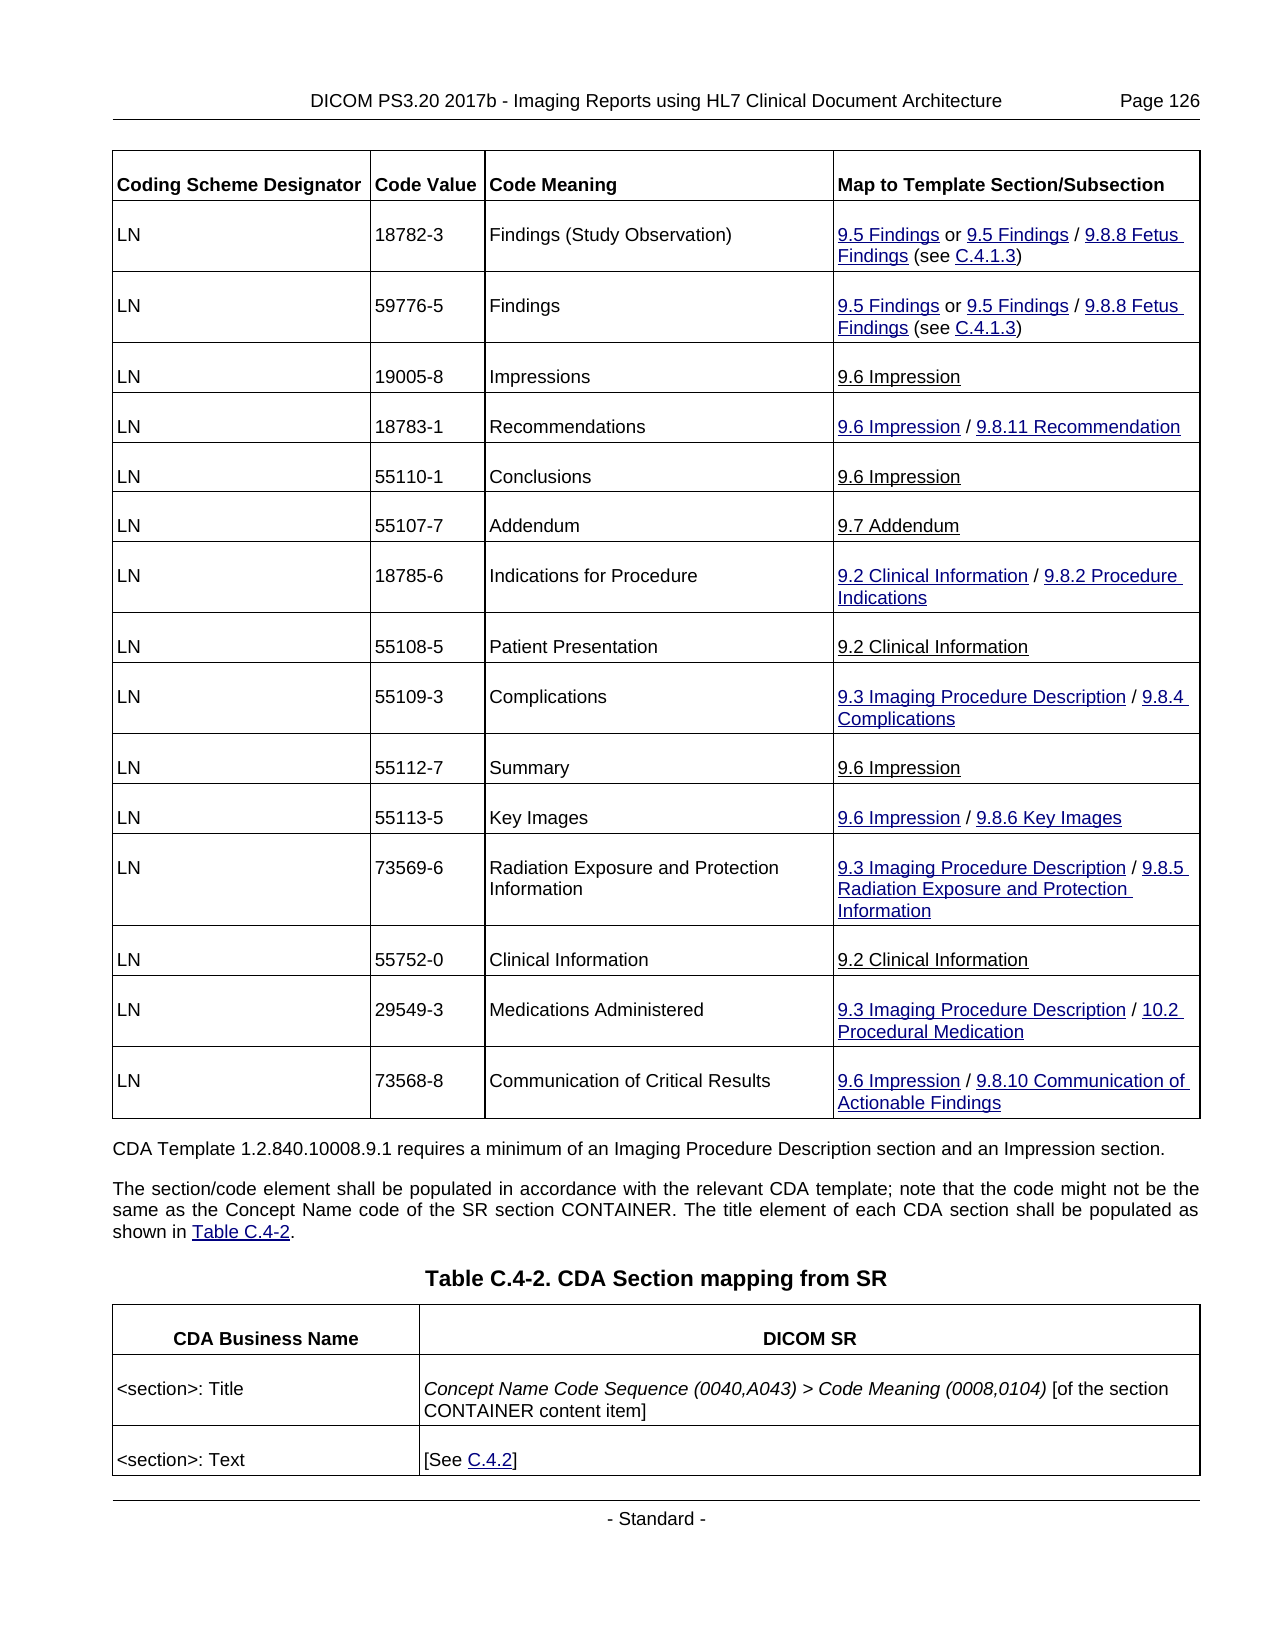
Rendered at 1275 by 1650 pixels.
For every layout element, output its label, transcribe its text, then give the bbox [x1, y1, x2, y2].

table_cell 29549-3 [371, 976, 484, 1046]
table_cell LN [113, 492, 370, 541]
table_cell Communication of Critical Results [486, 1047, 833, 1117]
table_cell Findings [486, 272, 833, 342]
table_cell Findings (Study Observation) [486, 201, 833, 271]
table_header Code Meaning [486, 151, 833, 200]
text Table C.4-2. CDA Section mapping from SR [112, 1265, 1200, 1291]
table_cell LN [113, 272, 370, 342]
table_cell Impressions [486, 343, 833, 392]
table_cell 9.5 Findings or 9.5 Findings / 9.8.8 Fetus Findings (see C.4.1.3) [834, 201, 1199, 271]
table_cell 9.7 Addendum [834, 492, 1199, 541]
table_cell 9.6 Impression / 9.8.11 Recommendation [834, 393, 1199, 442]
table_cell LN [113, 201, 370, 271]
table_cell 19005-8 [371, 343, 484, 392]
table_cell 9.3 Imaging Procedure Description / 9.8.5 Radiation Exposure and Protection Information [834, 834, 1199, 925]
table_cell 9.6 Impression / 9.8.10 Communication of Actionable Findings [834, 1047, 1199, 1117]
table_cell Conclusions [486, 443, 833, 491]
table_cell Key Images [486, 784, 833, 832]
table_cell 9.2 Clinical Information [834, 926, 1199, 975]
table_cell <section>: Text [113, 1426, 419, 1475]
table_cell LN [113, 976, 370, 1046]
table_cell 9.2 Clinical Information / 9.8.2 Procedure Indications [834, 542, 1199, 612]
table_cell 55107-7 [371, 492, 484, 541]
table_cell 9.6 Impression [834, 343, 1199, 392]
table_cell 55112-7 [371, 734, 484, 783]
table_cell 18782-3 [371, 201, 484, 271]
table_cell 9.3 Imaging Procedure Description / 9.8.4 Complications [834, 663, 1199, 733]
table_cell 9.6 Impression [834, 443, 1199, 491]
table_cell 18785-6 [371, 542, 484, 612]
table_cell Addendum [486, 492, 833, 541]
table_cell 55752-0 [371, 926, 484, 975]
table_cell LN [113, 542, 370, 612]
table_cell Radiation Exposure and Protection Information [486, 834, 833, 925]
table_cell 55113-5 [371, 784, 484, 832]
table_cell Complications [486, 663, 833, 733]
table_cell 59776-5 [371, 272, 484, 342]
table_cell LN [113, 784, 370, 832]
table_cell LN [113, 1047, 370, 1117]
table_cell LN [113, 834, 370, 925]
table_header DICOM SR [420, 1305, 1199, 1354]
table_cell LN [113, 343, 370, 392]
table_cell Patient Presentation [486, 613, 833, 662]
text The section/code element shall be populated in accordance with the relevant CDA template; note that the code might not be the same as the Concept Name code of the SR section CONTAINER. The title element of each CDA section shall be populated as shown in Table C.4-2. [112, 1178, 1200, 1242]
table_header Code Value [371, 151, 484, 200]
table_cell LN [113, 393, 370, 442]
table_cell Summary [486, 734, 833, 783]
table_cell 73569-6 [371, 834, 484, 925]
table_cell 9.6 Impression / 9.8.6 Key Images [834, 784, 1199, 832]
table_cell Medications Administered [486, 976, 833, 1046]
table_cell LN [113, 734, 370, 783]
table_cell 9.5 Findings or 9.5 Findings / 9.8.8 Fetus Findings (see C.4.1.3) [834, 272, 1199, 342]
table_header CDA Business Name [113, 1305, 419, 1354]
table_cell Concept Name Code Sequence (0040,A043) > Code Meaning (0008,0104) [of the section CONTAINER content item] [420, 1355, 1199, 1425]
table_cell Indications for Procedure [486, 542, 833, 612]
table_cell [See C.4.2] [420, 1426, 1199, 1475]
table_cell 9.3 Imaging Procedure Description / 10.2 Procedural Medication [834, 976, 1199, 1046]
table_cell 73568-8 [371, 1047, 484, 1117]
table_cell 9.6 Impression [834, 734, 1199, 783]
table_header Coding Scheme Designator [113, 151, 370, 200]
table_cell 55110-1 [371, 443, 484, 491]
table_cell 55108-5 [371, 613, 484, 662]
table_cell Clinical Information [486, 926, 833, 975]
table_cell <section>: Title [113, 1355, 419, 1425]
table_cell LN [113, 443, 370, 491]
table_cell Recommendations [486, 393, 833, 442]
table_cell 55109-3 [371, 663, 484, 733]
table_cell LN [113, 926, 370, 975]
table_cell LN [113, 613, 370, 662]
table_cell 9.2 Clinical Information [834, 613, 1199, 662]
table_cell 18783-1 [371, 393, 484, 442]
table_cell LN [113, 663, 370, 733]
text CDA Template 1.2.840.10008.9.1 requires a minimum of an Imaging Procedure Description section and an Impression section. [112, 1137, 1200, 1159]
table_header Map to Template Section/Subsection [834, 151, 1199, 200]
